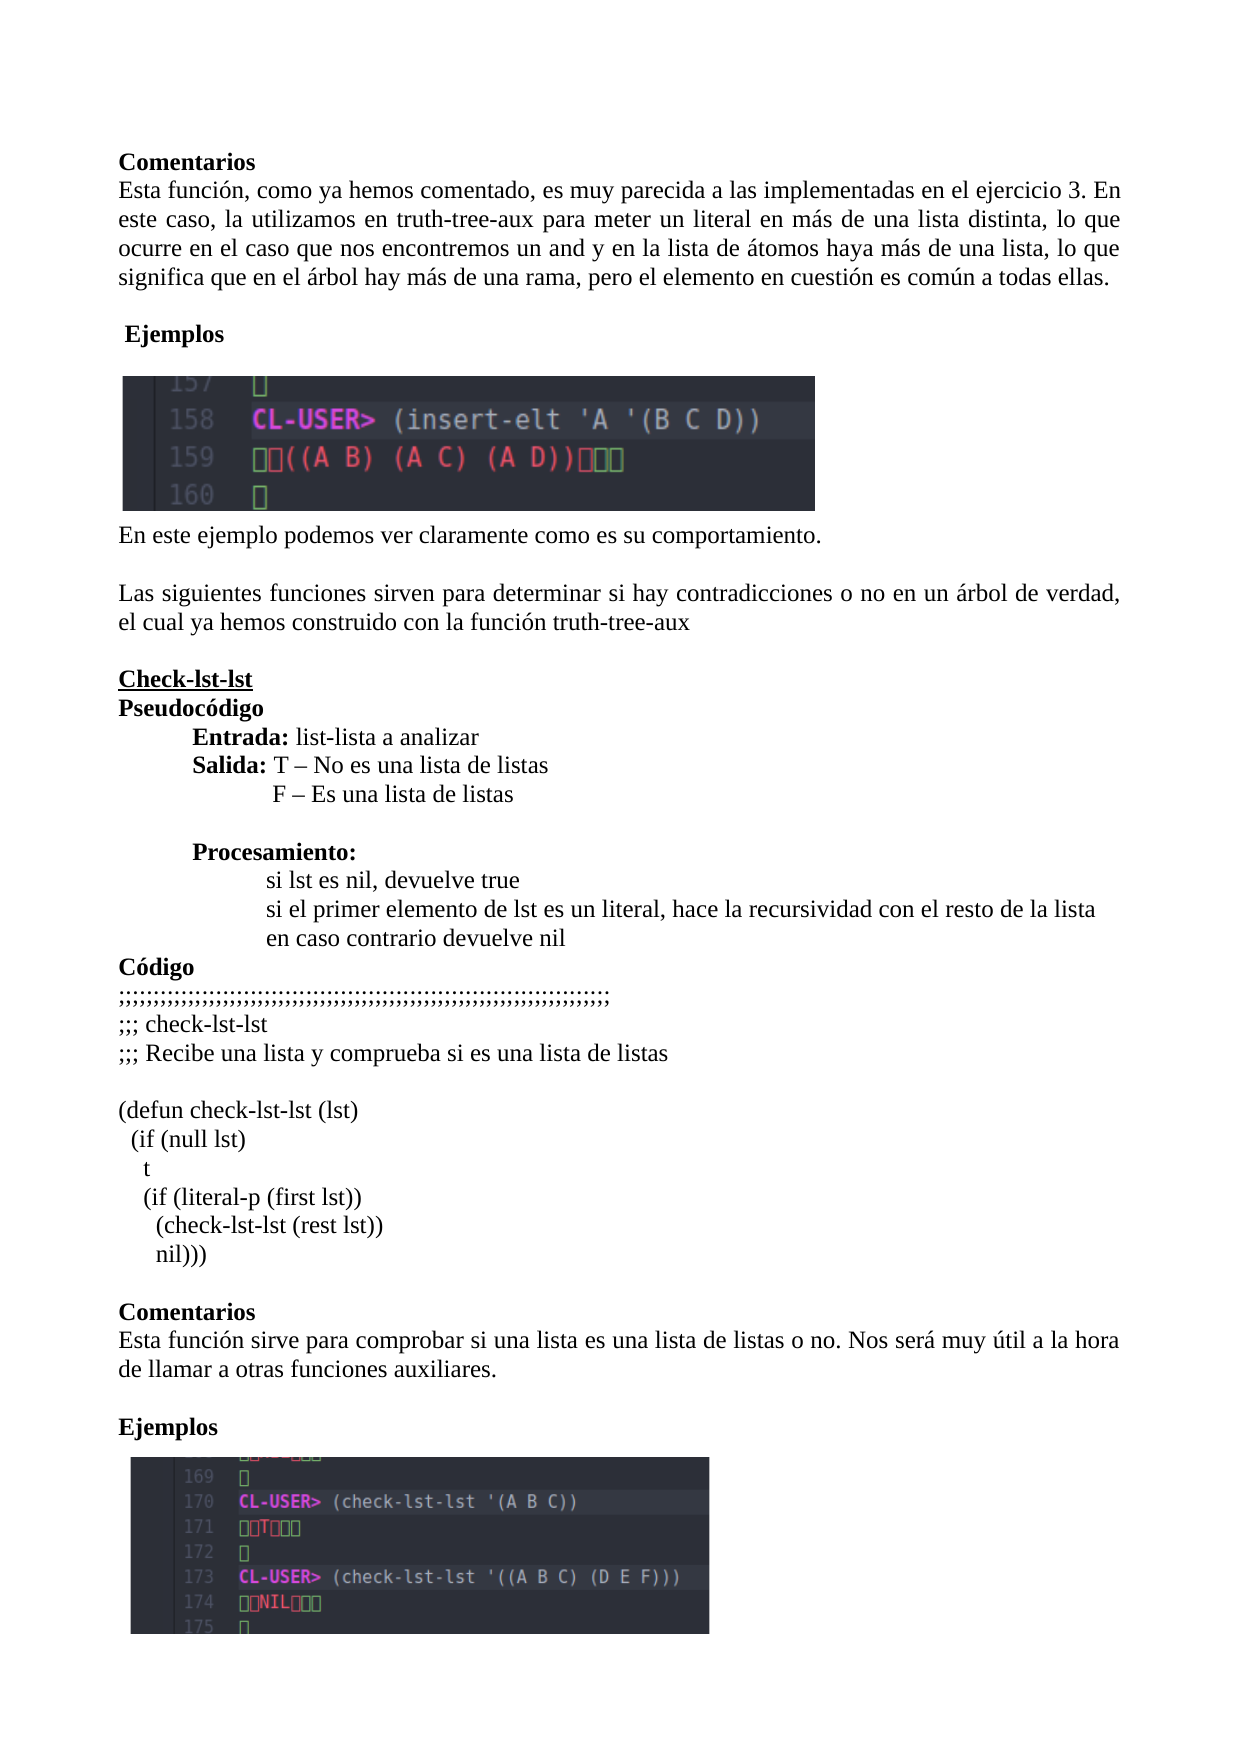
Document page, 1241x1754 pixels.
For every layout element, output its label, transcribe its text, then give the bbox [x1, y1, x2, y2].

text Comentarios [118, 1297, 1122, 1326]
text Ejemplos [118, 319, 1122, 348]
text Código [118, 952, 1122, 981]
text Ejemplos [118, 1412, 1122, 1441]
text ;;; check-lst-lst [118, 1009, 1122, 1038]
text Pseudocódigo [118, 693, 1122, 722]
text ;;;;;;;;;;;;;;;;;;;;;;;;;;;;;;;;;;;;;;;;;;;;;;;;;;;;;;;;;;;;;;;;;;;;;;; [118, 981, 1122, 1009]
picture [441, 492, 795, 511]
text Entrada: list-lista a analizar [118, 722, 1122, 751]
text Comentarios [118, 147, 1122, 176]
text Check-lst-lst [118, 664, 1122, 693]
text t [118, 1153, 1122, 1182]
text (check-lst-lst (rest lst)) [118, 1211, 1122, 1239]
text Esta función sirve para comprobar si una lista es una lista de listas o no. Nos será muy útil a la hora de llamar a otras funciones auxiliares. [118, 1326, 1122, 1383]
text nil))) [118, 1239, 1122, 1268]
text Las siguientes funciones sirven para determinar si hay contradicciones o no en un árbol de verdad, el cual ya hemos construido con la función truth-tree-aux [118, 578, 1122, 636]
text (if (literal-p (first lst)) [118, 1182, 1122, 1211]
text ;;; Recibe una lista y comprueba si es una lista de listas [118, 1038, 1122, 1067]
text Salida: T – No es una lista de listas [118, 751, 1122, 779]
text En este ejemplo podemos ver claramente como es su comportamiento. [118, 521, 1122, 549]
text si el primer elemento de lst es un literal, hace la recursividad con el resto de la lista [118, 894, 1122, 923]
text (defun check-lst-lst (lst) [118, 1096, 1122, 1124]
text en caso contrario devuelve nil [118, 923, 1122, 952]
picture [415, 1603, 710, 1634]
text si lst es nil, devuelve true [118, 866, 1122, 894]
text Esta función, como ya hemos comentado, es muy parecida a las implementadas en el ejercicio 3. En este caso, la utilizamos en truth-tree-aux para meter un literal en más de una lista distinta, lo que ocurre en el caso que nos encontremos un and y en la lista de átomos haya más de una lista, lo que significa que en el árbol hay más de una rama, pero el elemento en cuestión es común a todas ellas. [118, 176, 1122, 291]
text Procesamiento: [118, 837, 1122, 866]
text F – Es una lista de listas [118, 779, 1122, 808]
text (if (null lst) [118, 1124, 1122, 1153]
